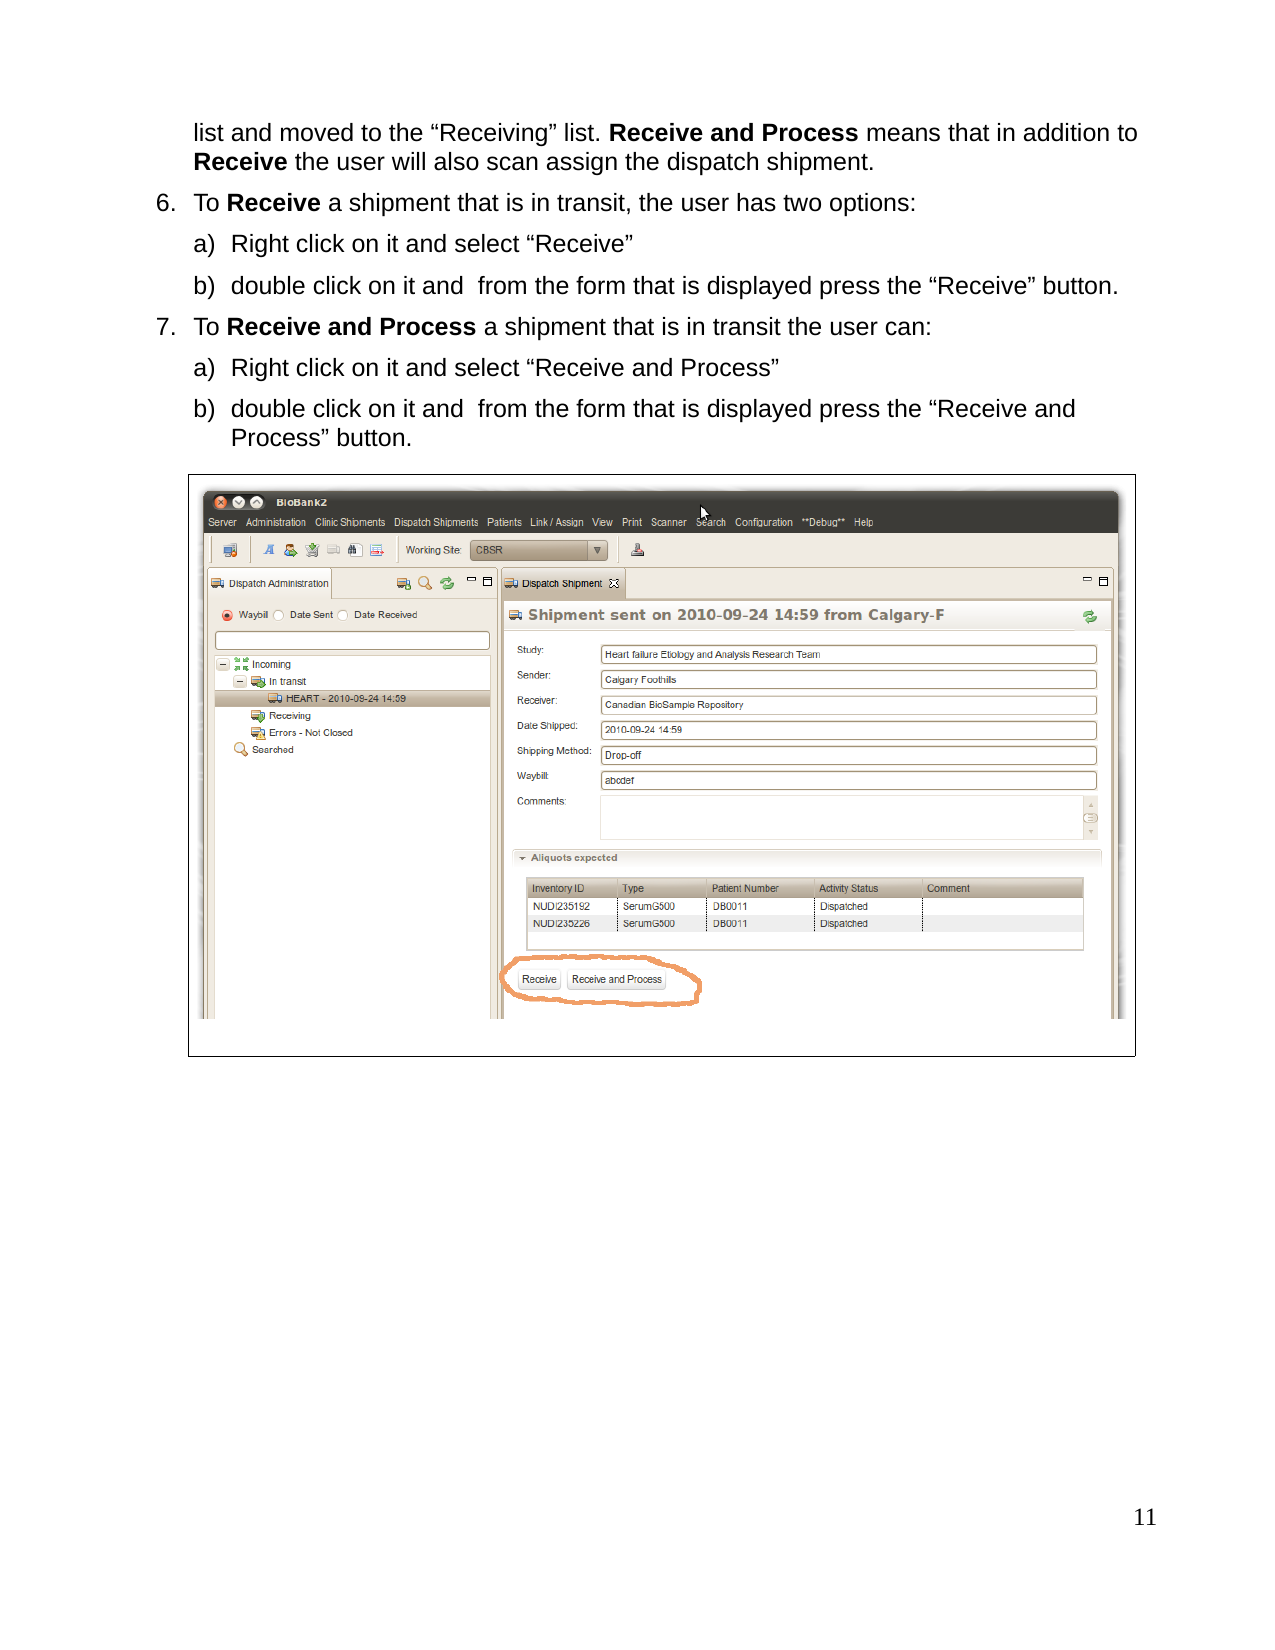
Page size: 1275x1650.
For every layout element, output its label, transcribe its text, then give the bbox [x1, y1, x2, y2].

list Right click on it and select “Receive” [193, 229, 1157, 258]
list double click on it and from the form that is displayed press the “Receive” button. [193, 271, 1157, 299]
list To Receive and Process a shipment that is in transit the user can: [156, 312, 1157, 341]
list double click on it and from the form that is displayed press the “Receive and Process” button. [193, 394, 1157, 452]
picture [197, 482, 1127, 1019]
list To Receive a shipment that is in transit, the user has two options: [156, 188, 1157, 217]
list Right click on it and select “Receive and Process” [193, 353, 1157, 382]
list [189, 475, 1135, 1056]
list list and moved to the “Receiving” list. Receive and Process means that in addition to Receive the user will also scan assign the dispatch shipment. [156, 118, 1157, 176]
